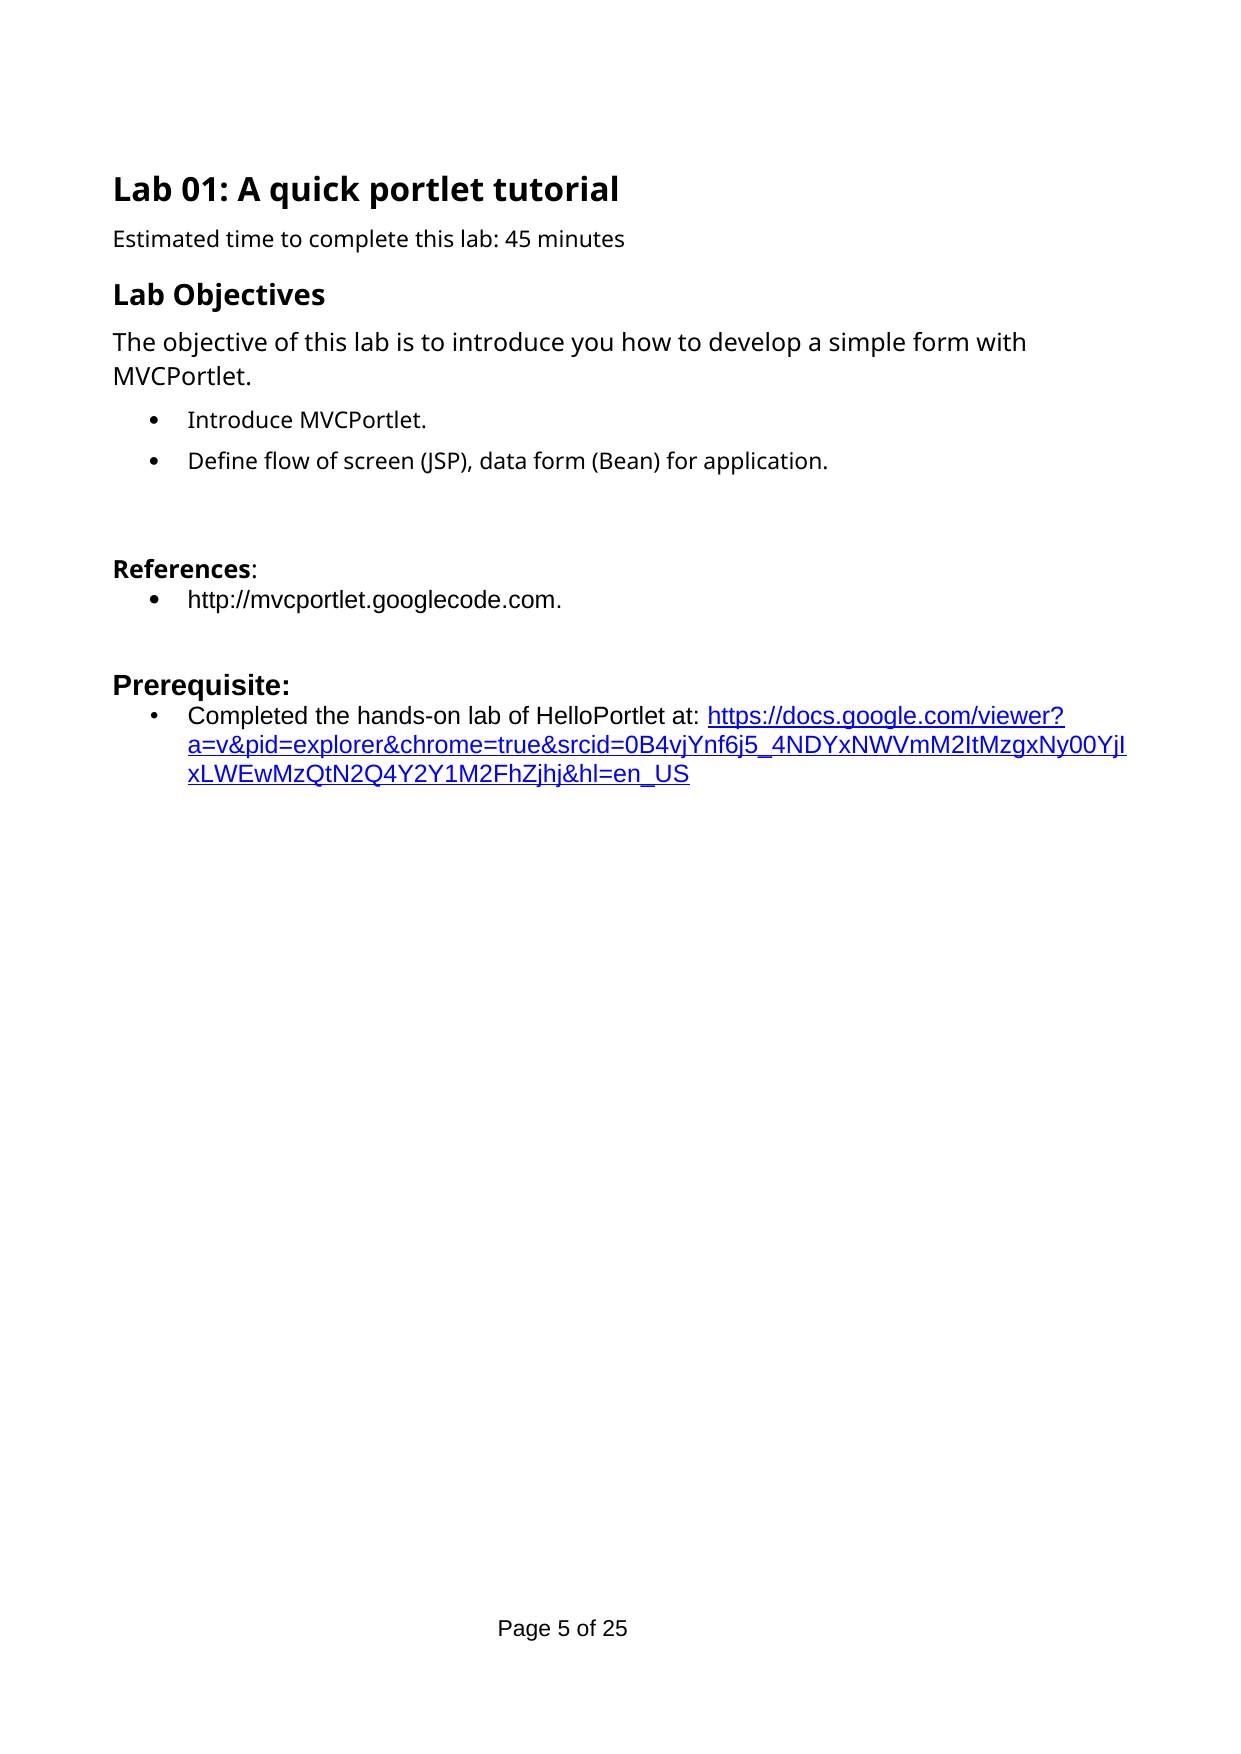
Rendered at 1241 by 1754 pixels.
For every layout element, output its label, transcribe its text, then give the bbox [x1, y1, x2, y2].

text The objective of this lab is to introduce you how to develop a simple form with MVCPortlet. [112, 324, 1128, 392]
list Define flow of screen (JSP), data form (Bean) for application. [150, 446, 1128, 476]
list http://mvcportlet.googlecode.com. [150, 585, 1128, 614]
title Lab 01: A quick portlet tutorial [112, 166, 1128, 212]
text References: [112, 551, 1128, 585]
list Completed the hands-on lab of HelloPortlet at: https://docs.google.com/viewer?a=v&pid=explorer&chrome=true&srcid=0B4vjYnf6j5_4NDYxNWVmM2ItMzgxNy00YjIxLWEwMzQtN2Q4Y2Y1M2FhZjhj&hl=en_US [150, 701, 1128, 788]
list Introduce MVCPortlet. [150, 405, 1128, 434]
subtitle Lab Objectives [112, 282, 1128, 312]
subtitle Prerequisite: [112, 672, 1128, 701]
text Estimated time to complete this lab: 45 minutes [112, 224, 1129, 253]
